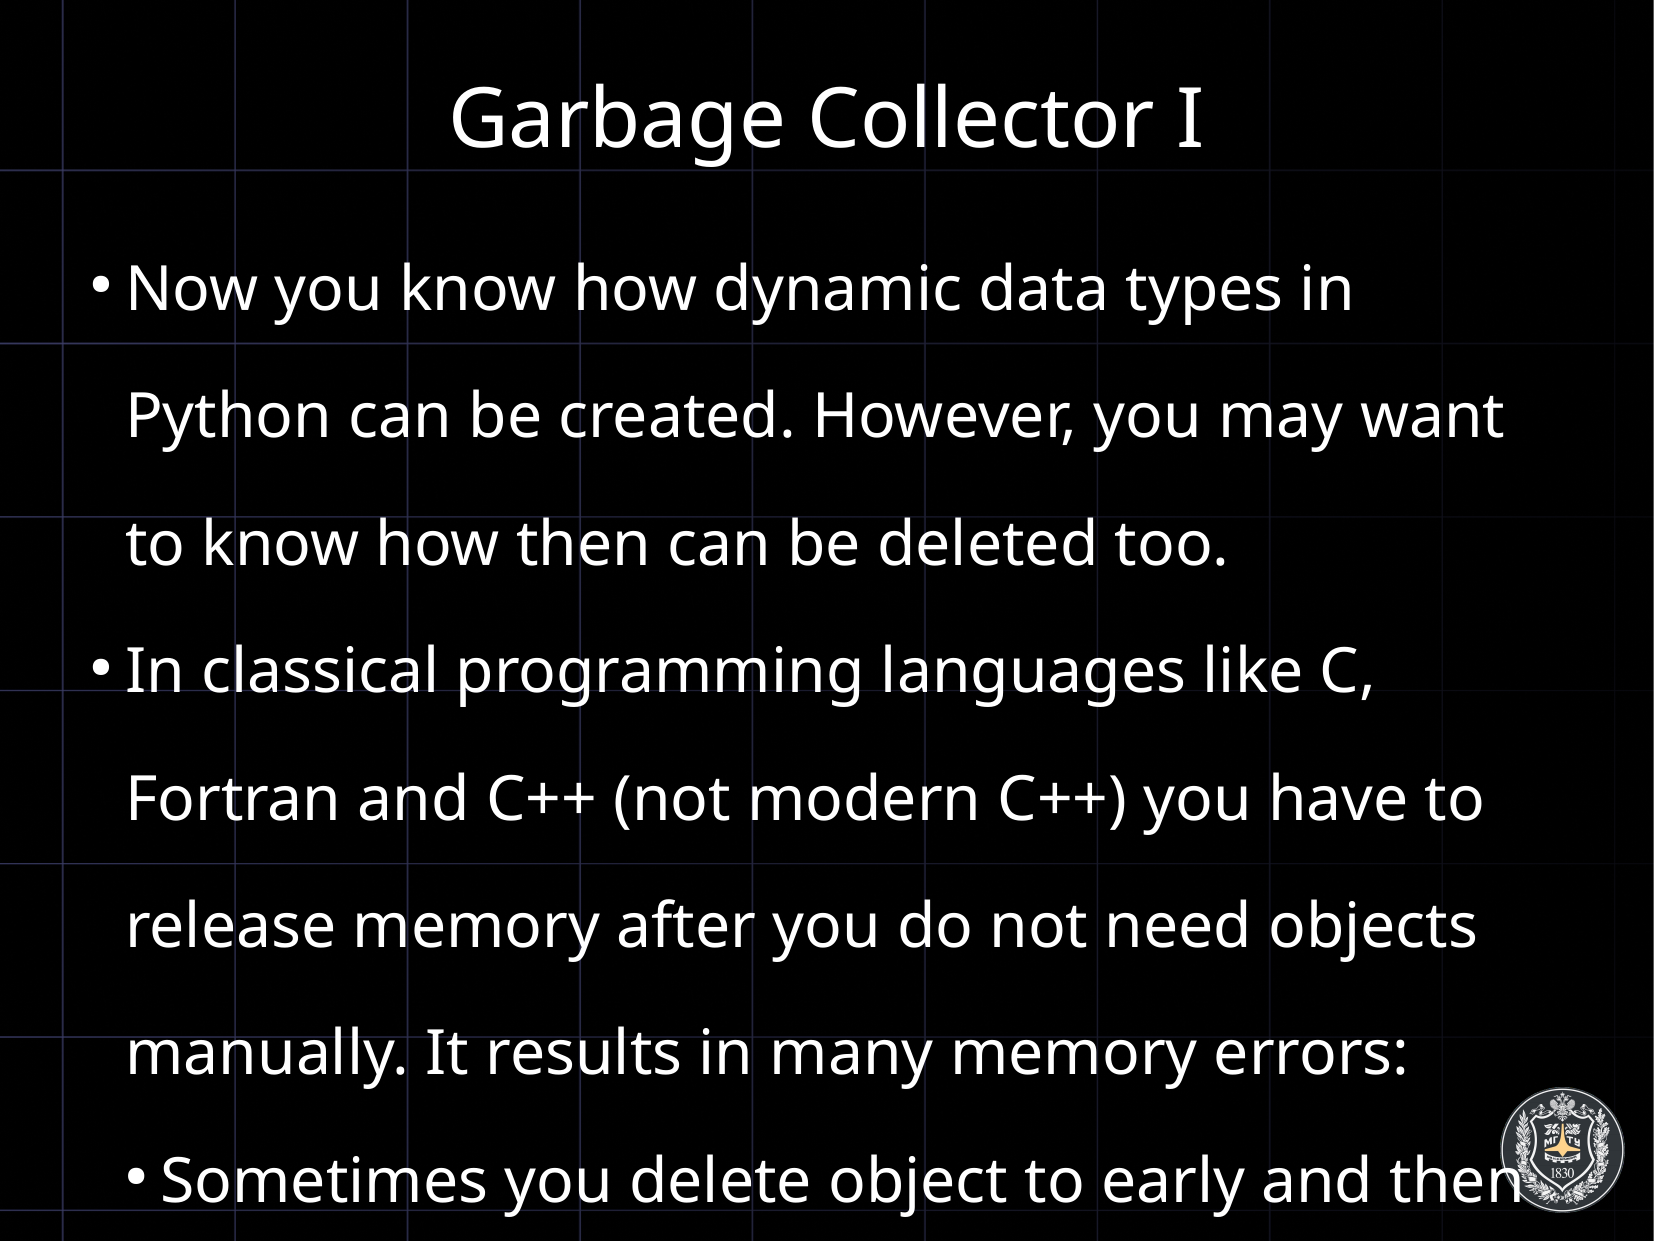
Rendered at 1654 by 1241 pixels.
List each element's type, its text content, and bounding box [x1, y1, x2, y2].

title Garbage Collector I [82, 37, 1571, 193]
picture [0, 0, 1654, 1241]
text_box Now you know how dynamic data types in Python can be created. However, you may want to know how then can be deleted too. In classical programming languages like C, Fortran and C++ (not modern C++) you have to release memory after you do not need objects manually. It results in many memory errors: Sometimes you delete object to early and then try to access it → NullPointerException. Sometimes you do not release object’s memory, so it takes up memory space til the program end. [75, 193, 1576, 1240]
